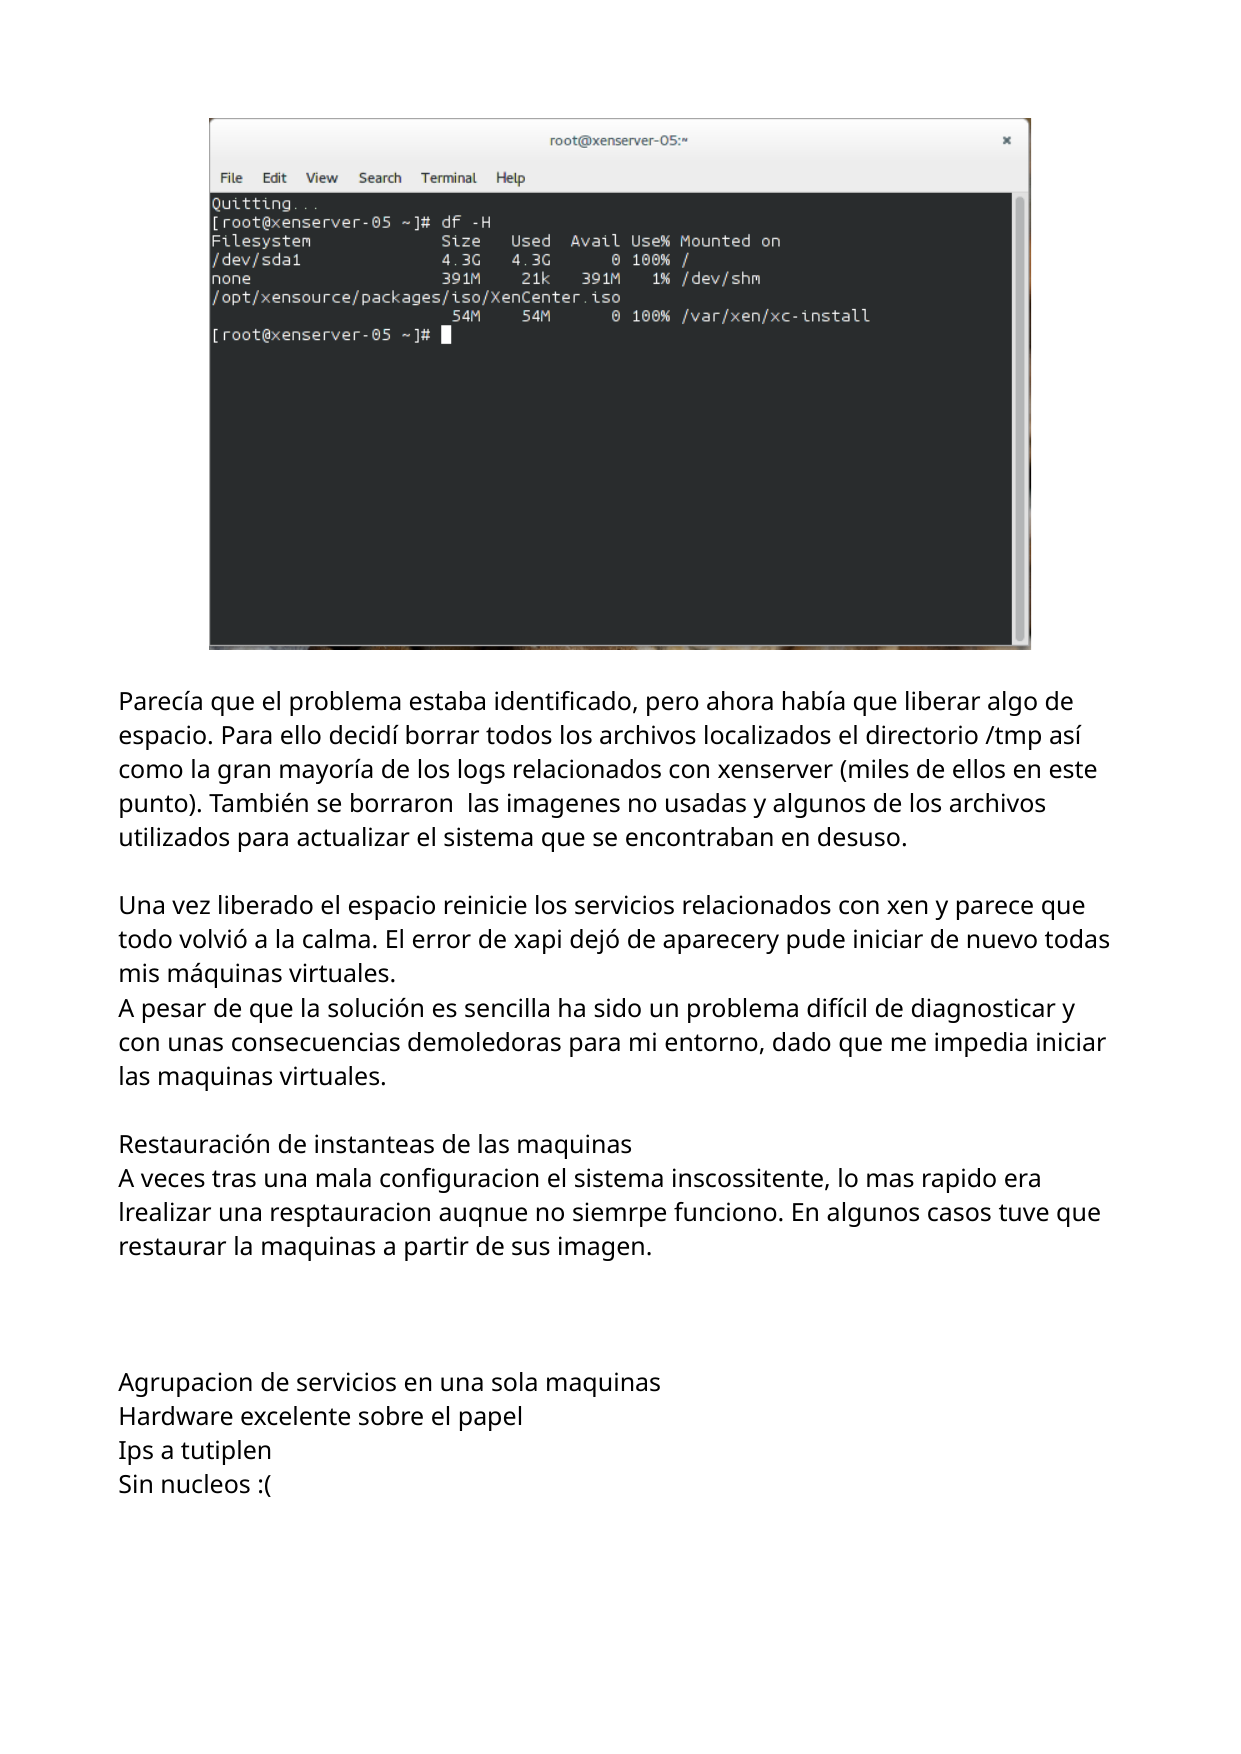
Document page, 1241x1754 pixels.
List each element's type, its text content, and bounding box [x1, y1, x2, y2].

text Parecía que el problema estaba identificado, pero ahora había que liberar algo de espacio. Para ello decidí borrar todos los archivos localizados el directorio /tmp así como la gran mayoría de los logs relacionados con xenserver (miles de ellos en este punto). También se borraron las imagenes no usadas y algunos de los archivos utilizados para actualizar el sistema que se encontraban en desuso. [118, 684, 1122, 854]
text Ips a tutiplen [118, 1433, 1122, 1467]
text Sin nucleos :( [118, 1467, 1122, 1501]
text A pesar de que la solución es sencilla ha sido un problema difícil de diagnosticar y con unas consecuencias demoledoras para mi entorno, dado que me impedia iniciar las maquinas virtuales. [118, 990, 1122, 1092]
text Agrupacion de servicios en una sola maquinas [118, 1365, 1122, 1399]
picture [209, 118, 1032, 650]
text Restauración de instanteas de las maquinas [118, 1126, 1122, 1161]
text Una vez liberado el espacio reinicie los servicios relacionados con xen y parece que todo volvió a la calma. El error de xapi dejó de aparecery pude iniciar de nuevo todas mis máquinas virtuales. [118, 888, 1122, 990]
text Hardware excelente sobre el papel [118, 1399, 1122, 1433]
text A veces tras una mala configuracion el sistema inscossitente, lo mas rapido era lrealizar una resptauracion auqnue no siemrpe funciono. En algunos casos tuve que restaurar la maquinas a partir de sus imagen. [118, 1161, 1122, 1263]
